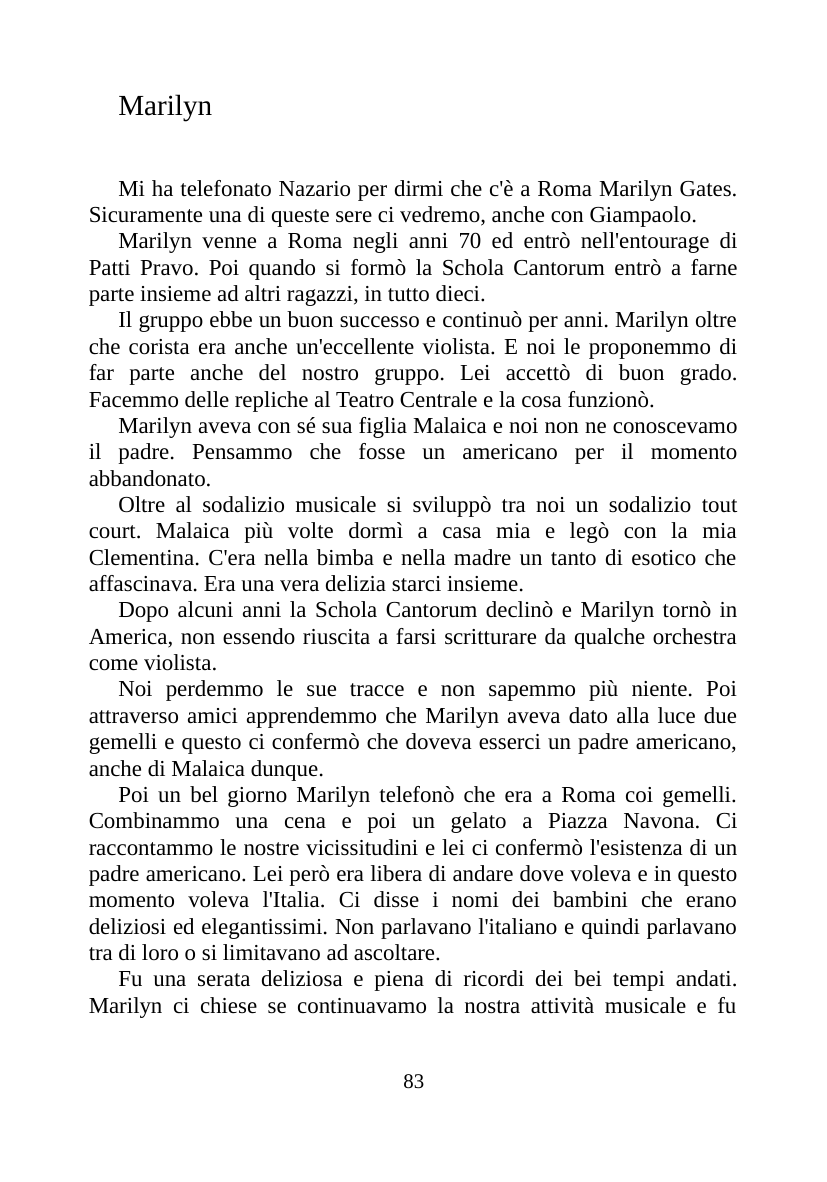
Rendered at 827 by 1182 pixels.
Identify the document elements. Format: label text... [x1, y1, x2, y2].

text Mi ha telefonato Nazario per dirmi che c'è a Roma Marilyn Gates. Sicuramente una di queste sere ci vedremo, anche con Giampaolo. [88, 175, 738, 227]
text Fu una serata deliziosa e piena di ricordi dei bei tempi andati. Marilyn ci chiese se continuavamo la nostra attività musicale e fu [88, 965, 738, 1018]
text Marilyn aveva con sé sua figlia Malaica e noi non ne conoscevamo il padre. Pensammo che fosse un americano per il momento abbandonato. [88, 412, 738, 491]
subtitle Marilyn [88, 88, 738, 122]
text Marilyn venne a Roma negli anni 70 ed entrò nell'entourage di Patti Pravo. Poi quando si formò la Schola Cantorum entrò a farne parte insieme ad altri ragazzi, in tutto dieci. [88, 227, 738, 307]
text Poi un bel giorno Marilyn telefonò che era a Roma coi gemelli. Combinammo una cena e poi un gelato a Piazza Navona. Ci raccontammo le nostre vicissitudini e lei ci confermò l'esistenza di un padre americano. Lei però era libera di andare dove voleva e in questo momento voleva l'Italia. Ci disse i nomi dei bambini che erano deliziosi ed elegantissimi. Non parlavano l'italiano e quindi parlavano tra di loro o si limitavano ad ascoltare. [88, 781, 738, 965]
text Noi perdemmo le sue tracce e non sapemmo più niente. Poi attraverso amici apprendemmo che Marilyn aveva dato alla luce due gemelli e questo ci confermò che doveva esserci un padre americano, anche di Malaica dunque. [88, 676, 738, 781]
text Oltre al sodalizio musicale si sviluppò tra noi un sodalizio tout court. Malaica più volte dormì a casa mia e legò con la mia Clementina. C'era nella bimba e nella madre un tanto di esotico che affascinava. Era una vera delizia starci insieme. [88, 491, 738, 596]
text Il gruppo ebbe un buon successo e continuò per anni. Marilyn oltre che corista era anche un'eccellente violista. E noi le proponemmo di far parte anche del nostro gruppo. Lei accettò di buon grado. Facemmo delle repliche al Teatro Centrale e la cosa funzionò. [88, 307, 738, 412]
text Dopo alcuni anni la Schola Cantorum declinò e Marilyn tornò in America, non essendo riuscita a farsi scritturare da qualche orchestra come violista. [88, 596, 738, 676]
